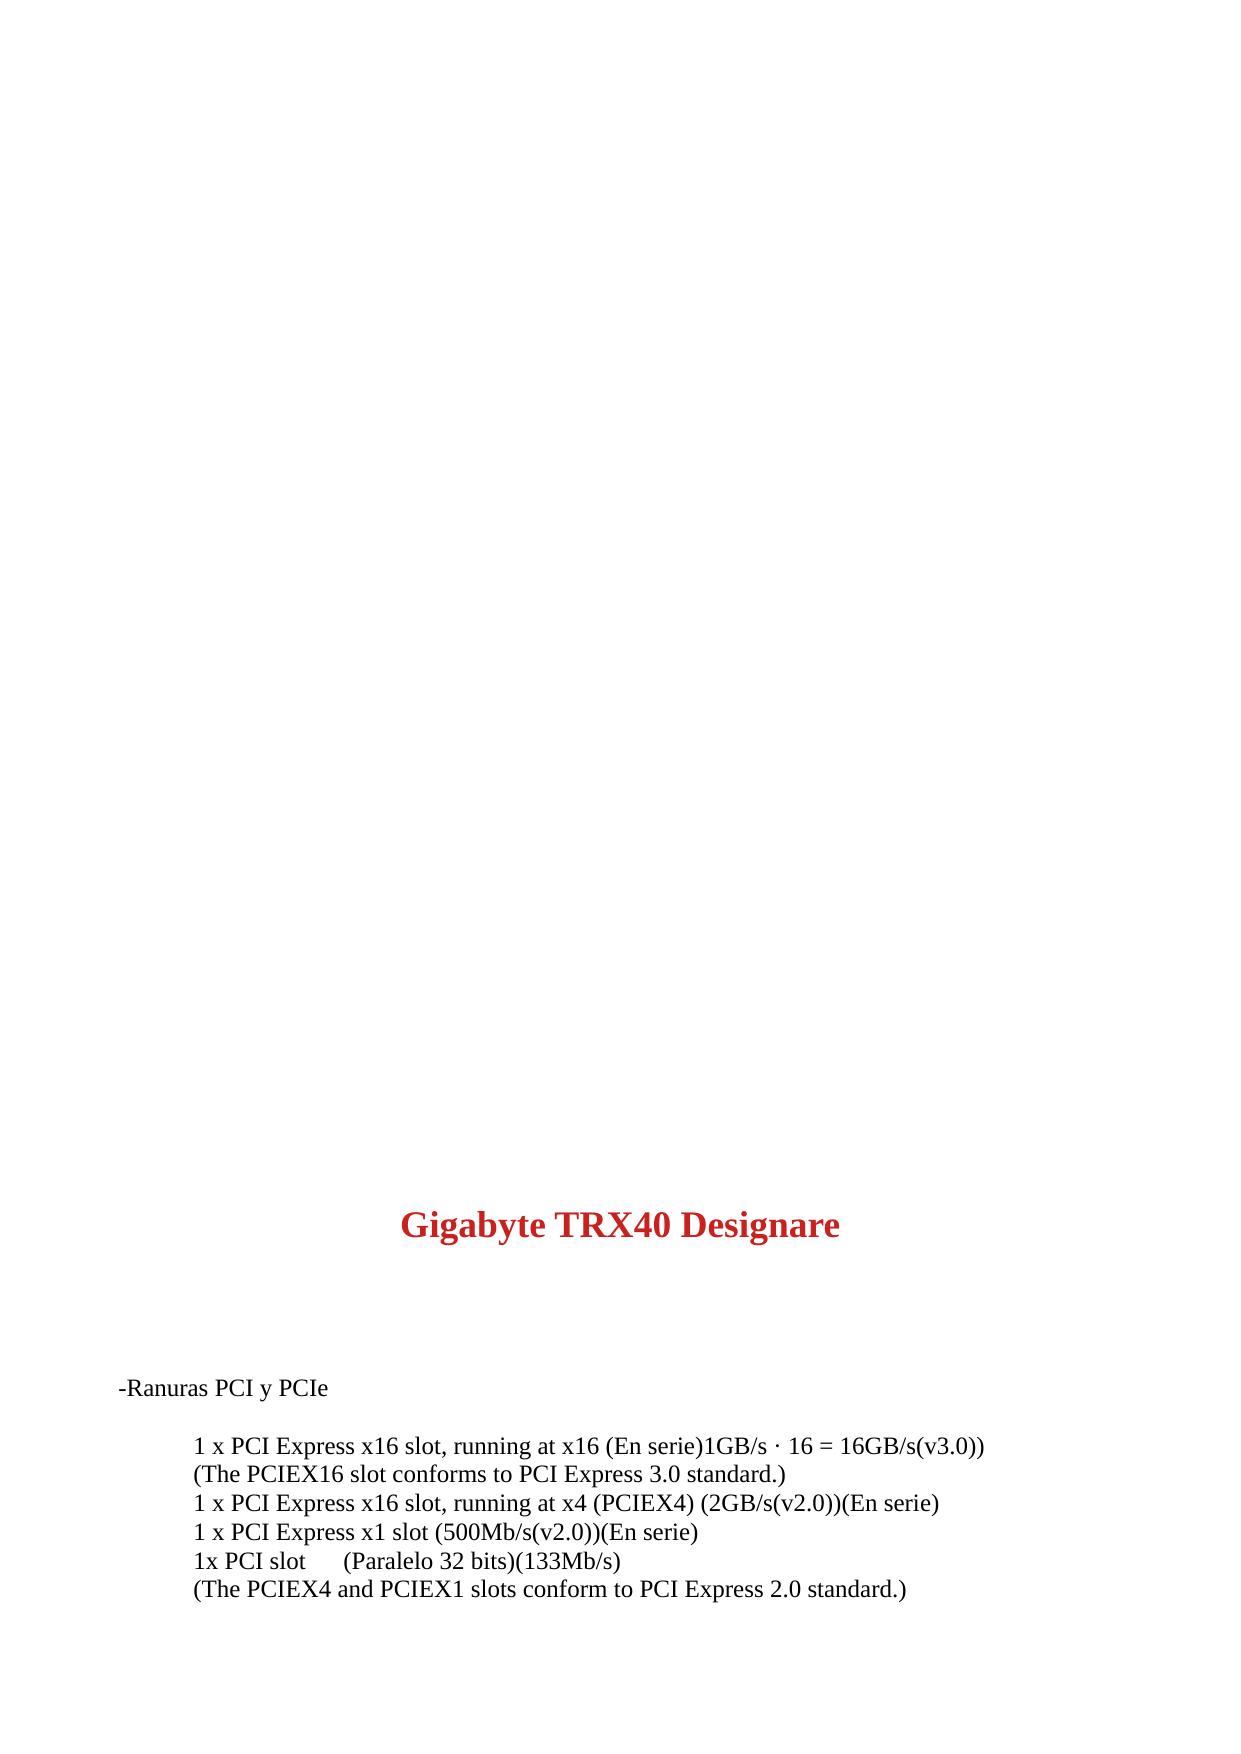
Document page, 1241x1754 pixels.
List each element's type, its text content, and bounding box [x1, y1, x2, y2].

text 1 x PCI Express x16 slot, running at x16 (En serie)1GB/s · 16 = 16GB/s(v3.0)) [118, 1431, 1122, 1459]
text -Ranuras PCI y PCIe [118, 1373, 1122, 1402]
subtitle Gigabyte TRX40 Designare [118, 1203, 1122, 1246]
text 1x PCI slot (Paralelo 32 bits)(133Mb/s) [118, 1546, 1122, 1574]
text 1 x PCI Express x1 slot (500Mb/s(v2.0))(En serie) [118, 1517, 1122, 1546]
text (The PCIEX4 and PCIEX1 slots conform to PCI Express 2.0 standard.) [118, 1574, 1122, 1603]
text (The PCIEX16 slot conforms to PCI Express 3.0 standard.) [118, 1459, 1122, 1488]
text 1 x PCI Express x16 slot, running at x4 (PCIEX4) (2GB/s(v2.0))(En serie) [118, 1488, 1122, 1517]
